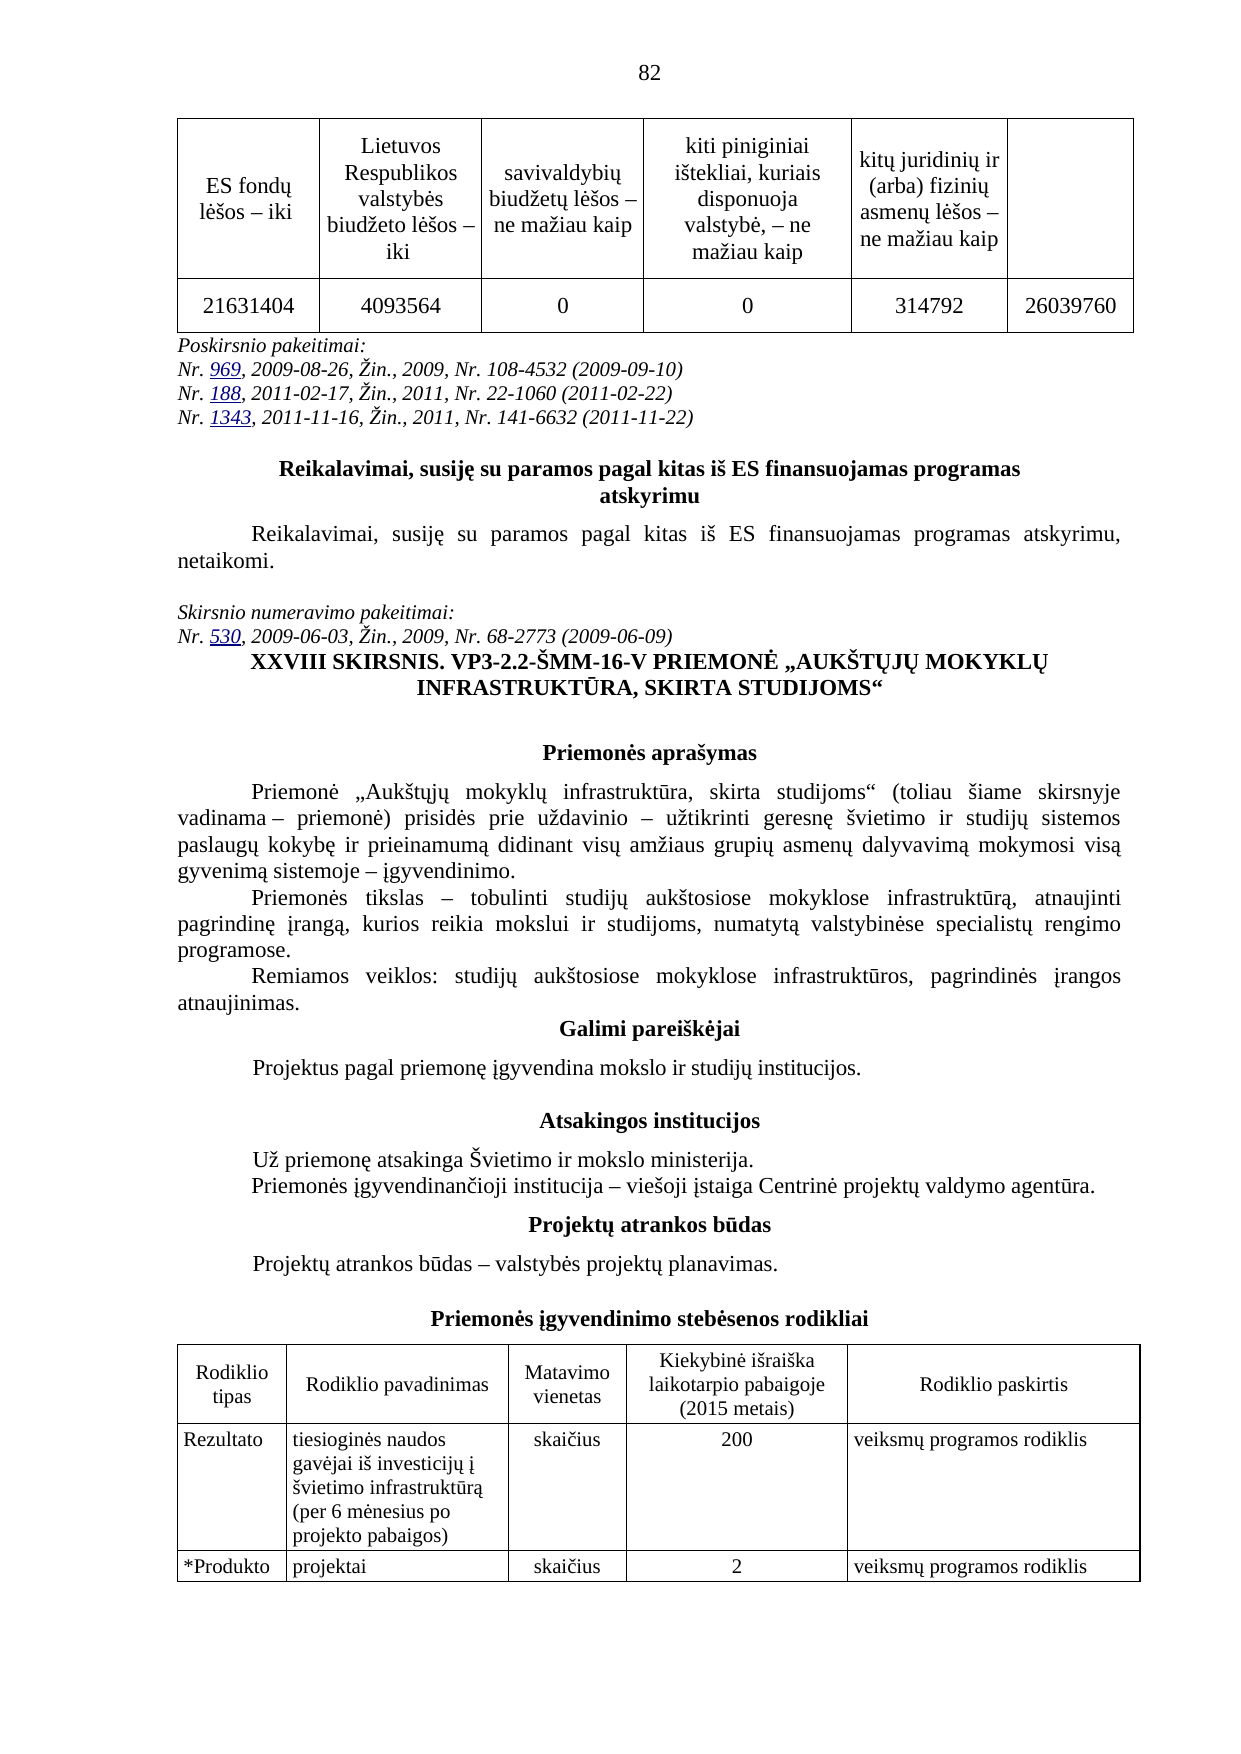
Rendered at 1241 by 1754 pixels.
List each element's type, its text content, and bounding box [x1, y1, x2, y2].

text Skirsnio numeravimo pakeitimai: [177, 599, 1122, 624]
table_header Matavimo vienetas [509, 1345, 626, 1423]
text Už priemonę atsakinga Švietimo ir mokslo ministerija. [177, 1146, 1122, 1172]
table_header Rodiklio pavadinimas [287, 1345, 508, 1423]
table_cell 21631404 [178, 279, 319, 332]
text XXVIII SKIRSNIS. VP3-2.2-ŠMM-16-V PRIEMONĖ „AUKŠTŲJŲ MOKYKLŲ INFRASTRUKTŪRA, SKIRTA STUDIJOMS“ [177, 648, 1122, 700]
text Nr. 530, 2009-06-03, Žin., 2009, Nr. 68-2773 (2009-06-09) [177, 624, 1122, 648]
table_cell 314792 [852, 279, 1007, 332]
table_header [1008, 119, 1133, 278]
text Priemonės aprašymas [177, 739, 1122, 766]
text Galimi pareiškėjai [177, 1015, 1122, 1042]
table_cell 4093564 [320, 279, 481, 332]
table_cell 200 [627, 1424, 847, 1550]
table_cell 2 [627, 1551, 847, 1581]
text Priemonės tikslas – tobulinti studijų aukštosiose mokyklose infrastruktūrą, atnaujinti pagrindinę įrangą, kurios reikia mokslui ir studijoms, numatytą valstybinėse specialistų rengimo programose. [177, 883, 1122, 963]
text Projektų atrankos būdas – valstybės projektų planavimas. [215, 1250, 1122, 1276]
table_cell skaičius [509, 1424, 626, 1550]
table_cell *Produkto [178, 1551, 286, 1581]
table_cell Rezultato [178, 1424, 286, 1550]
table_cell kitų juridinių ir (arba) fizinių asmenų lėšos – ne mažiau kaip [852, 119, 1007, 278]
text Poskirsnio pakeitimai: [177, 333, 1122, 357]
text Priemonės įgyvendinančioji institucija – viešoji įstaiga Centrinė projektų valdymo agentūra. [177, 1172, 1122, 1198]
text Projektus pagal priemonę įgyvendina mokslo ir studijų institucijos. [177, 1054, 1122, 1081]
table_cell 0 [482, 279, 643, 332]
table_header Rodiklio paskirtis [848, 1345, 1139, 1423]
table_cell savivaldybių biudžetų lėšos – ne mažiau kaip [482, 119, 643, 278]
table_cell 26039760 [1008, 279, 1133, 332]
table_cell ES fondų lėšos – iki [178, 119, 319, 278]
text Atsakingos institucijos [177, 1107, 1122, 1133]
text Reikalavimai, susiję su paramos pagal kitas iš ES finansuojamas programas atskyrimu [177, 455, 1122, 508]
table_cell kiti piniginiai ištekliai, kuriais disponuoja valstybė, – ne mažiau kaip [644, 119, 851, 278]
table_cell veiksmų programos rodiklis [848, 1551, 1139, 1581]
text Nr. 969, 2009-08-26, Žin., 2009, Nr. 108-4532 (2009-09-10) [177, 357, 1122, 381]
text Projektų atrankos būdas [177, 1211, 1122, 1237]
table_header Kiekybinė išraiška laikotarpio pabaigoje (2015 metais) [627, 1345, 847, 1423]
table_header Rodiklio tipas [178, 1345, 286, 1423]
text Priemonės įgyvendinimo stebėsenos rodikliai [177, 1305, 1122, 1331]
text Priemonė „Aukštųjų mokyklų infrastruktūra, skirta studijoms“ (toliau šiame skirsnyje vadinama – priemonė) prisidės prie uždavinio – užtikrinti geresnę švietimo ir studijų sistemos paslaugų kokybę ir prieinamumą didinant visų amžiaus grupių asmenų dalyvavimą mokymosi visą gyvenimą sistemoje – įgyvendinimo. [177, 778, 1122, 883]
table_cell skaičius [509, 1551, 626, 1581]
table_cell projektai [287, 1551, 508, 1581]
text Remiamos veiklos: studijų aukštosiose mokyklose infrastruktūros, pagrindinės įrangos atnaujinimas. [177, 963, 1122, 1015]
text Nr. 1343, 2011-11-16, Žin., 2011, Nr. 141-6632 (2011-11-22) [177, 405, 1122, 429]
table_cell veiksmų programos rodiklis [848, 1424, 1139, 1550]
text Reikalavimai, susiję su paramos pagal kitas iš ES finansuojamas programas atskyrimu, netaikomi. [177, 521, 1122, 573]
table_cell 0 [644, 279, 851, 332]
table_cell tiesioginės naudos gavėjai iš investicijų į švietimo infrastruktūrą (per 6 mėnesius po projekto pabaigos) [287, 1424, 508, 1550]
table_cell Lietuvos Respublikos valstybės biudžeto lėšos – iki [320, 119, 481, 278]
text Nr. 188, 2011-02-17, Žin., 2011, Nr. 22-1060 (2011-02-22) [177, 381, 1122, 405]
